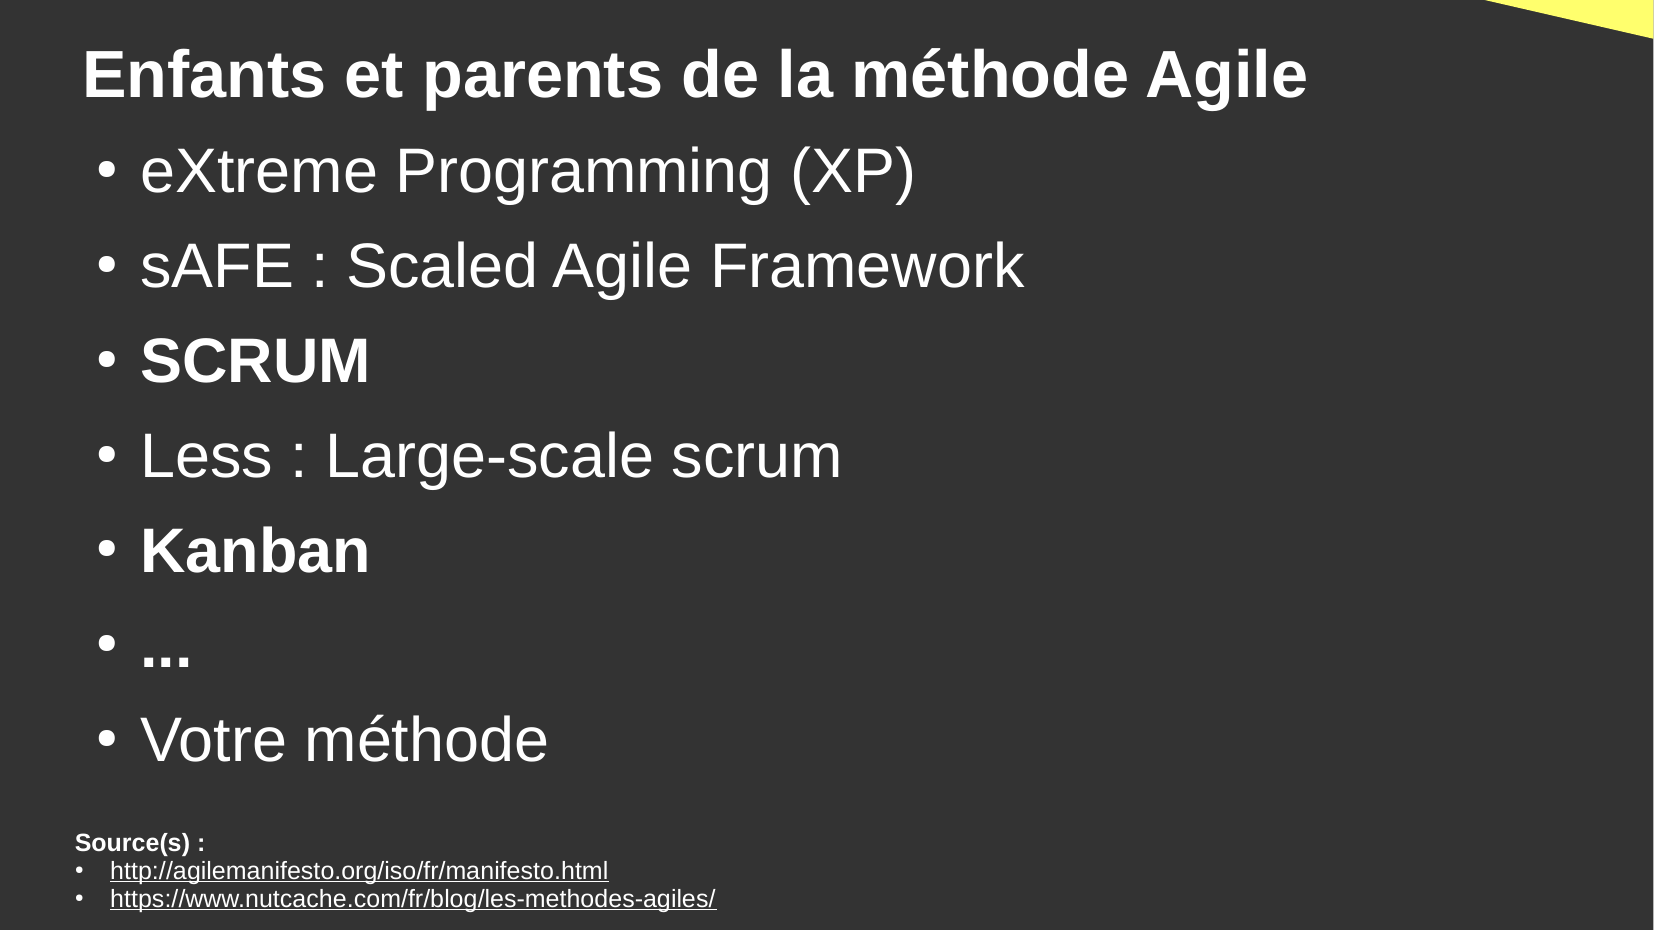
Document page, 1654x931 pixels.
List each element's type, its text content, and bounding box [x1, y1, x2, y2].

text_box Source(s) : http://agilemanifesto.org/iso/fr/manifesto.html https://www.nutcache.com/fr/blog/les-methodes-agiles/ [59, 821, 1546, 920]
list eXtreme Programming (XP) sAFE : Scaled Agile Framework SCRUM Less : Large-scale scrum Kanban ... Votre méthode [80, 135, 1620, 777]
text_box [1484, 0, 1654, 39]
title Enfants et parents de la méthode Agile [82, 37, 1571, 122]
